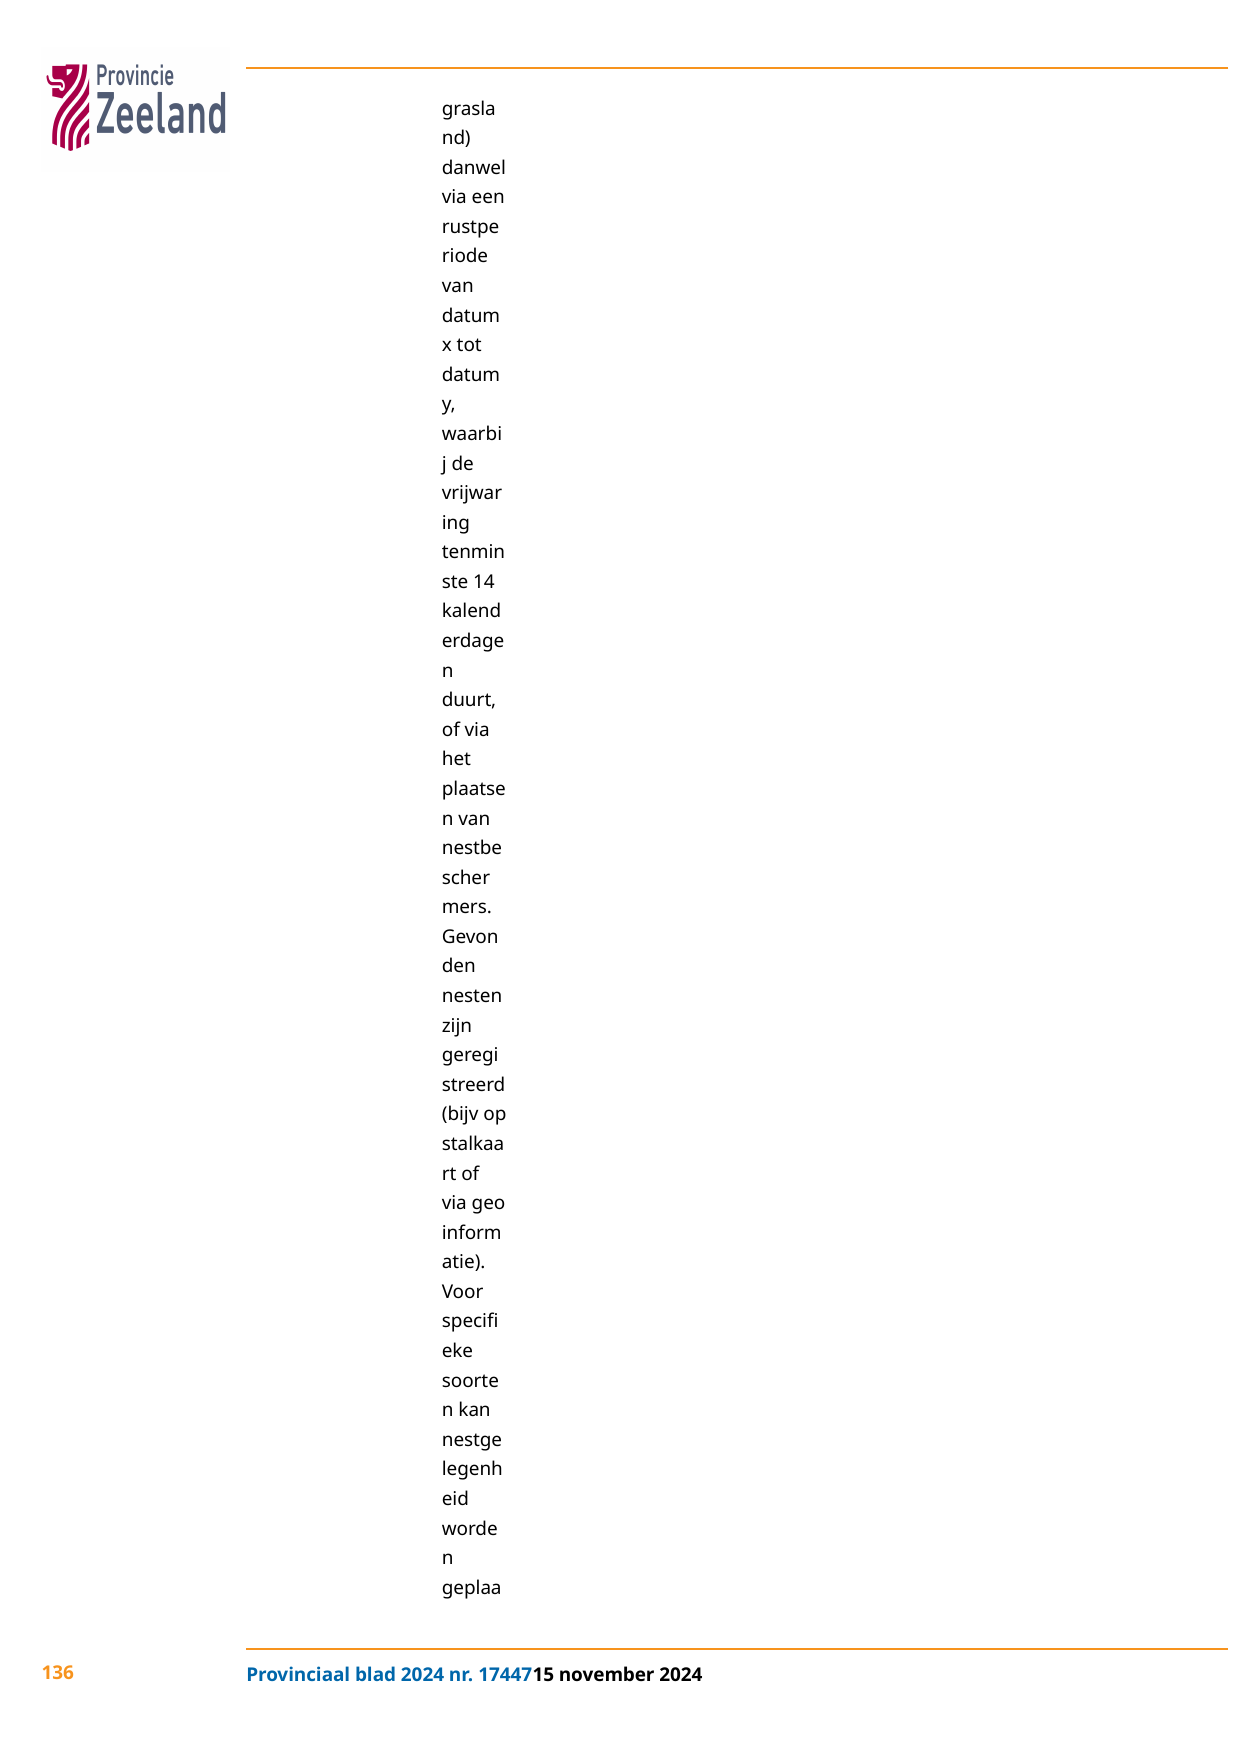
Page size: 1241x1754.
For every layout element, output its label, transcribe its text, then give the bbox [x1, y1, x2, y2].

table_cell [764, 95, 829, 1600]
table_cell [248, 95, 312, 1600]
table_cell [506, 95, 571, 1600]
table_cell [700, 95, 764, 1600]
table_cell [1023, 95, 1087, 1600]
table_cell [958, 95, 1022, 1600]
table_cell [313, 95, 377, 1600]
table_cell [635, 95, 700, 1600]
picture [41, 47, 231, 172]
table_cell [1087, 95, 1152, 1600]
table_cell [829, 95, 893, 1600]
table_cell [894, 95, 958, 1600]
table_cell [377, 95, 442, 1600]
table_cell grasland) danwel via een rustperiode van datum x tot datum y, waarbij de vrijwaring tenminste 14 kalenderdagen duurt, of via het plaatsen van nestbeschermers. Gevonden nesten zijn geregistreerd (bijv op stalkaart of via geo informatie). Voor specifieke soorten kan nestgelegenheid worden geplaa [442, 95, 506, 1600]
table_cell [571, 95, 635, 1600]
